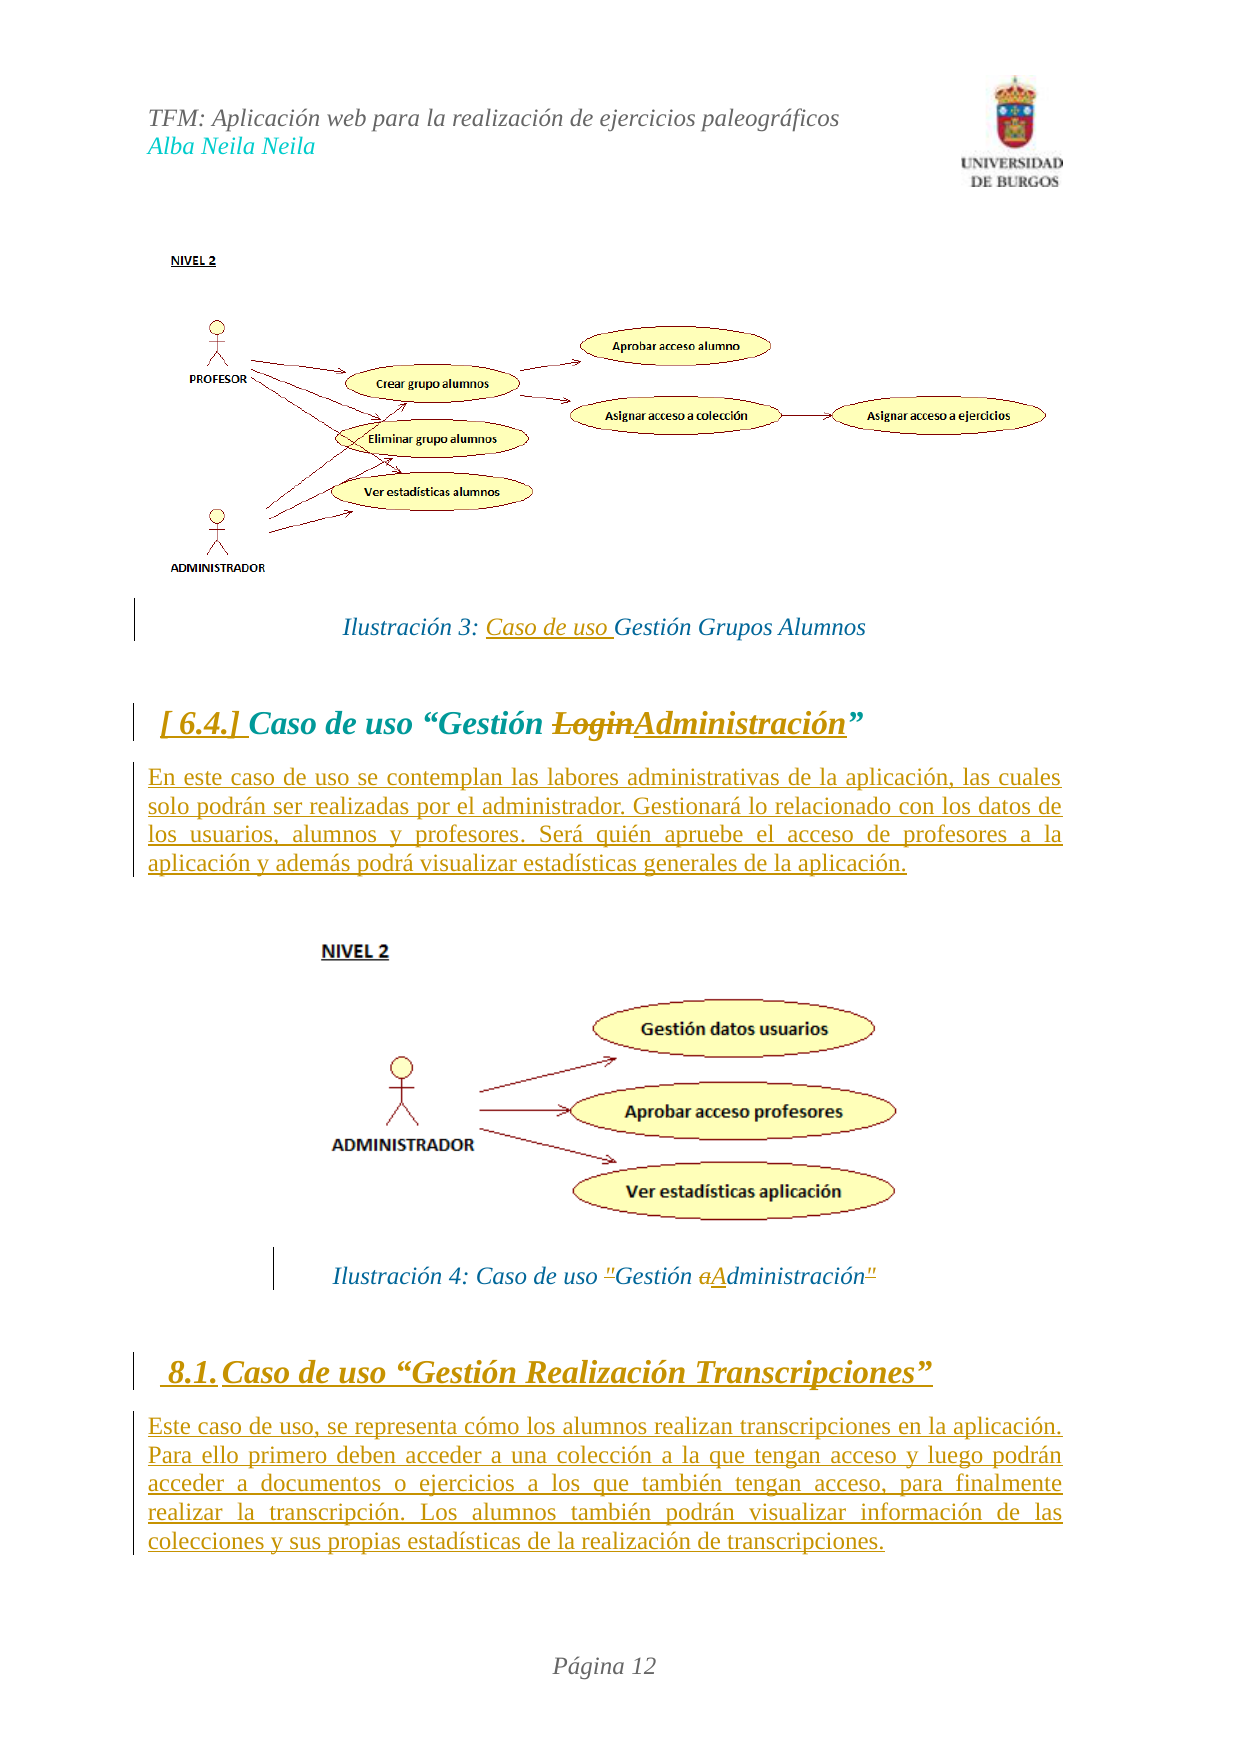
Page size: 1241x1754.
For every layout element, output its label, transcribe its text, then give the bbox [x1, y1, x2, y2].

subtitle Caso de uso “Gestión Realización Transcripciones” [159, 1352, 1063, 1390]
text acceder a documentos o ejercicios a los que también tengan acceso, para finalmente [148, 1466, 1063, 1493]
picture [449, 1270, 456, 1278]
text En este caso de uso se contemplan las labores administrativas de la aplicación, las cuales solo podrán ser realizadas por el administrador. Gestionará lo relacionado con los datos de [148, 762, 1063, 816]
text colecciones y sus propias estadísticas de la realización de transcripciones. [148, 1524, 1063, 1555]
text los usuarios, alumnos y profesores. Será quién apruebe el acceso de profesores a la [148, 817, 1063, 844]
text Este caso de uso, se representa cómo los alumnos realizan transcripciones en la aplicación. [148, 1411, 1063, 1436]
text Para ello primero deben acceder a una colección a la que tengan acceso y luego podrán [148, 1437, 1063, 1465]
subtitle Caso de uso “Gestión Administración” [159, 703, 1063, 741]
text Ilustración 4: Caso de uso Gestión Administración [288, 1247, 923, 1290]
picture [288, 906, 923, 1247]
picture [148, 231, 1063, 598]
text realizar la transcripción. Los alumnos también podrán visualizar información de las [148, 1495, 1063, 1522]
picture [961, 75, 1063, 187]
text aplicación y además podrá visualizar estadísticas generales de la aplicación. [148, 846, 1063, 877]
text Ilustración 3: Caso de uso Gestión Grupos Alumnos [148, 598, 1062, 641]
